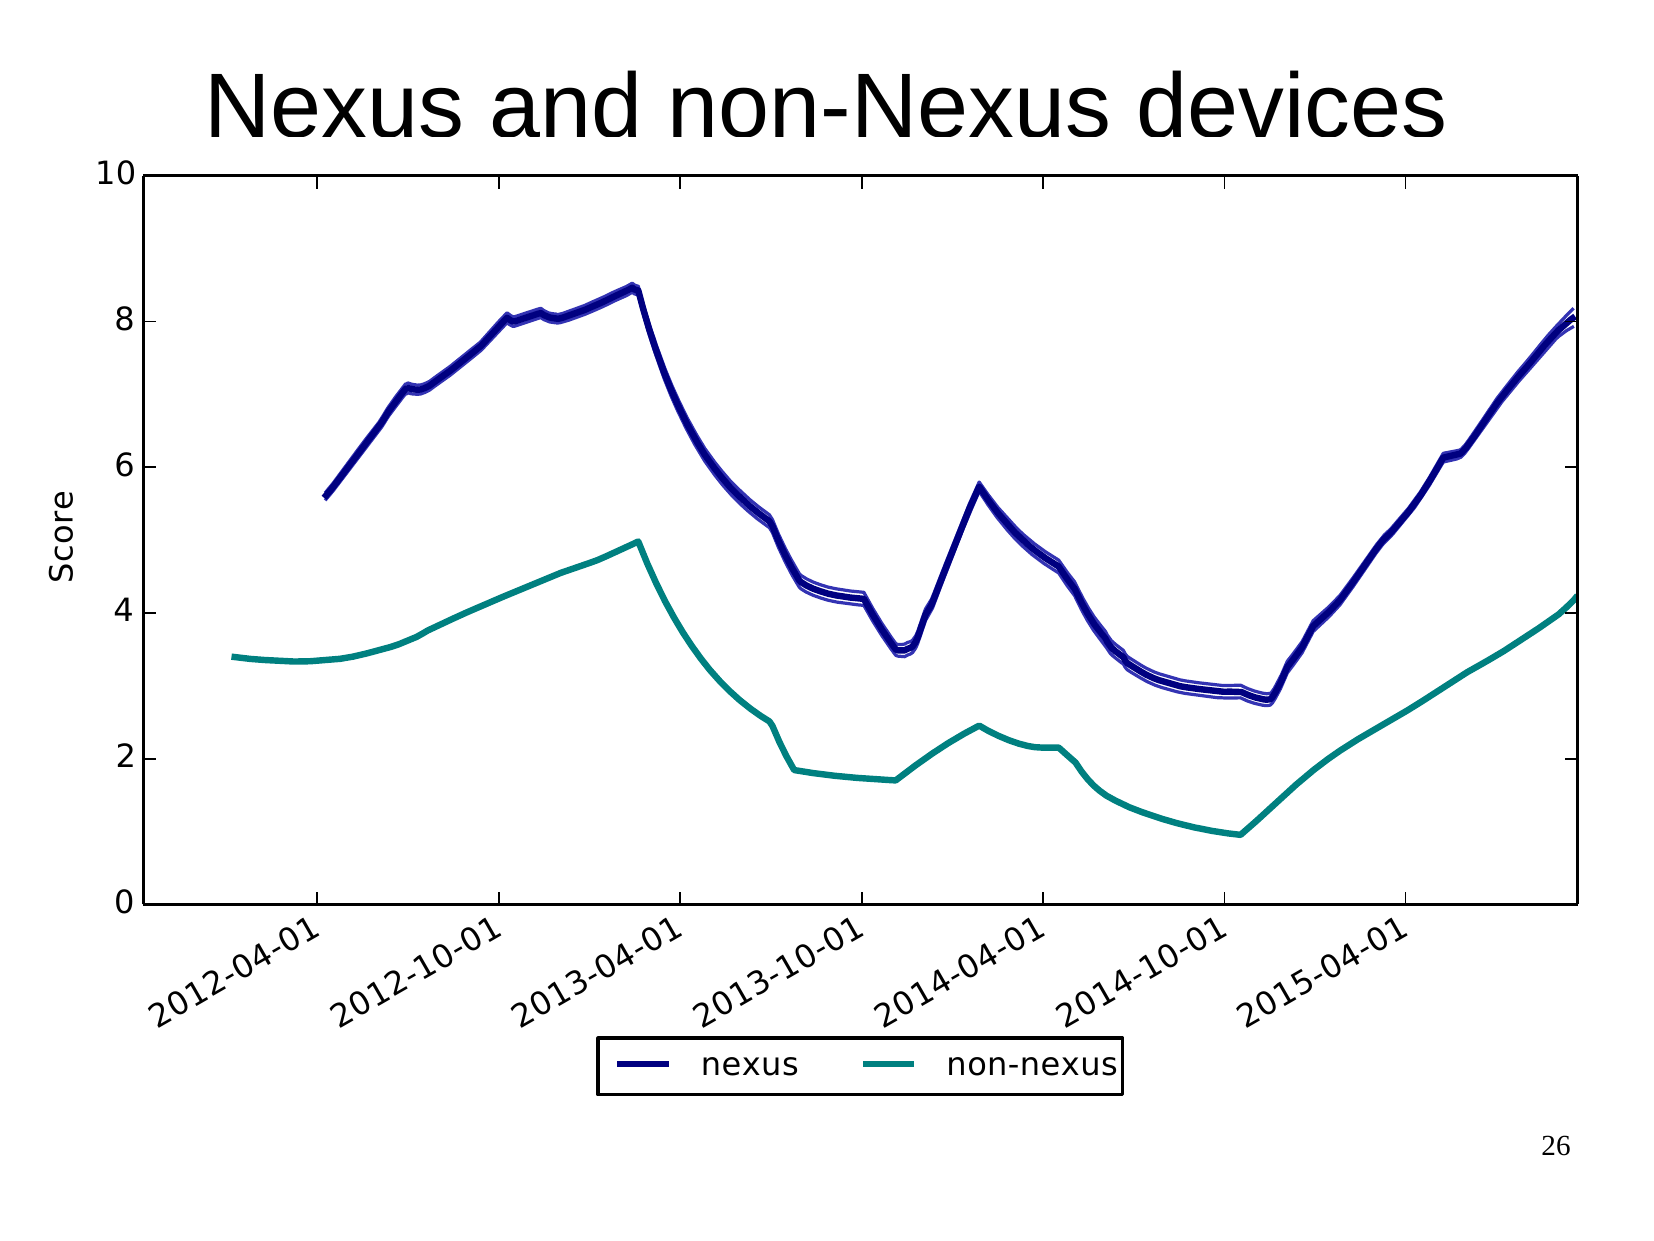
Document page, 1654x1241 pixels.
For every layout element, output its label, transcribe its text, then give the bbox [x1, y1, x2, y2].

picture [23, 135, 1602, 1120]
title Nexus and non-Nexus devices [82, 2, 1571, 135]
